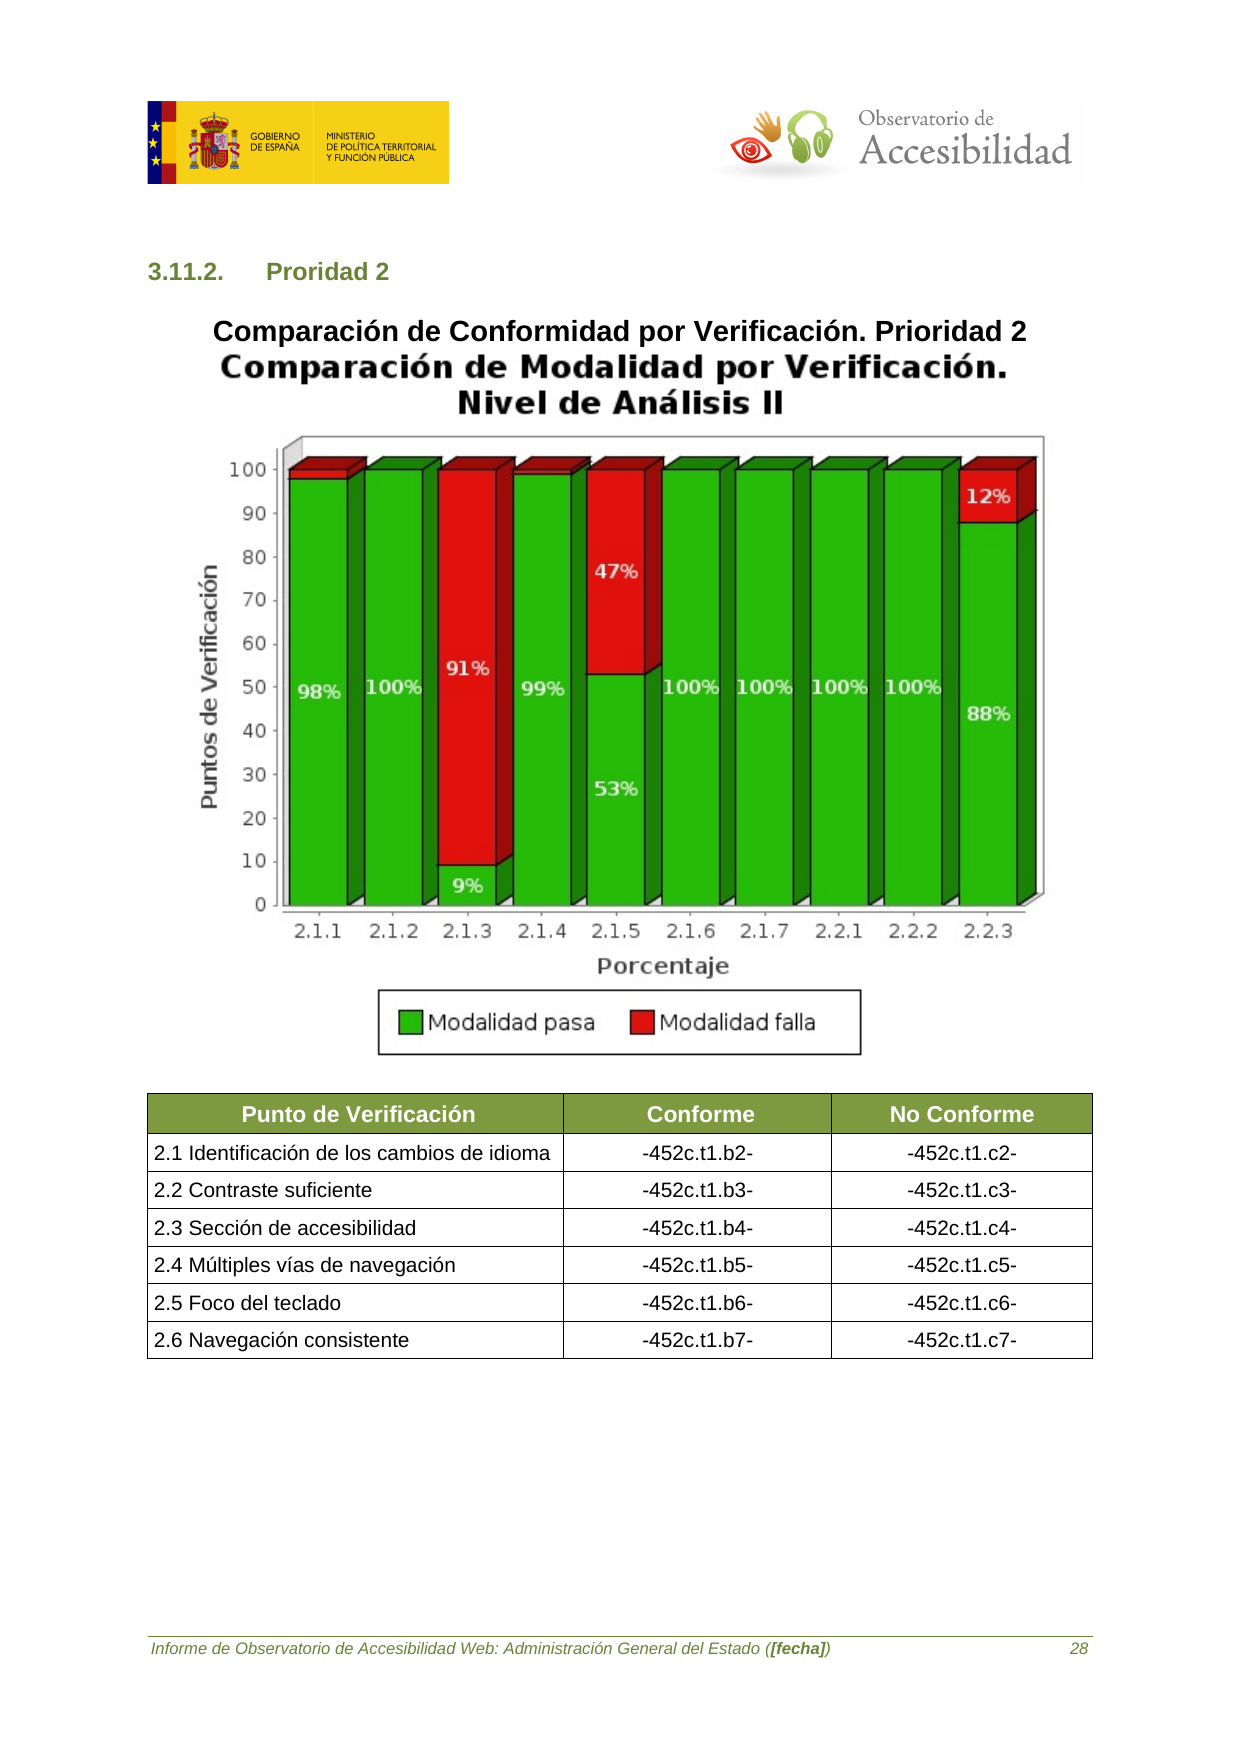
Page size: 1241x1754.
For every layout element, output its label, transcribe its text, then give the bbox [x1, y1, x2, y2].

table_cell -452c.t1.c7- [832, 1322, 1092, 1358]
picture [710, 101, 1086, 184]
table_header Conforme [564, 1094, 831, 1133]
table_cell -452c.t1.c6- [832, 1284, 1092, 1321]
table_cell -452c.t1.b2- [564, 1134, 831, 1171]
table_cell -452c.t1.c4- [832, 1209, 1092, 1246]
table_header Punto de Verificación [148, 1094, 563, 1133]
table_cell -452c.t1.b6- [564, 1284, 831, 1321]
table_cell -452c.t1.b3- [564, 1172, 831, 1208]
table_cell 2.4 Múltiples vías de navegación [148, 1247, 563, 1283]
table_cell 2.1 Identificación de los cambios de idioma [148, 1134, 563, 1171]
picture [178, 347, 1062, 1057]
subtitle Proridad 2 [148, 257, 1092, 286]
table_cell 2.6 Navegación consistente [148, 1322, 563, 1358]
table_cell -452c.t1.c5- [832, 1247, 1092, 1283]
picture [147, 101, 450, 184]
table_cell 2.5 Foco del teclado [148, 1284, 563, 1321]
table_cell -452c.t1.c2- [832, 1134, 1092, 1171]
text Comparación de Conformidad por Verificación. Prioridad 2 [148, 314, 1092, 347]
table_cell 2.3 Sección de accesibilidad [148, 1209, 563, 1246]
table_cell -452c.t1.c3- [832, 1172, 1092, 1208]
table_cell -452c.t1.b7- [564, 1322, 831, 1358]
table_cell 2.2 Contraste suficiente [148, 1172, 563, 1208]
table_cell -452c.t1.b4- [564, 1209, 831, 1246]
table_header No Conforme [832, 1094, 1092, 1133]
table_cell -452c.t1.b5- [564, 1247, 831, 1283]
